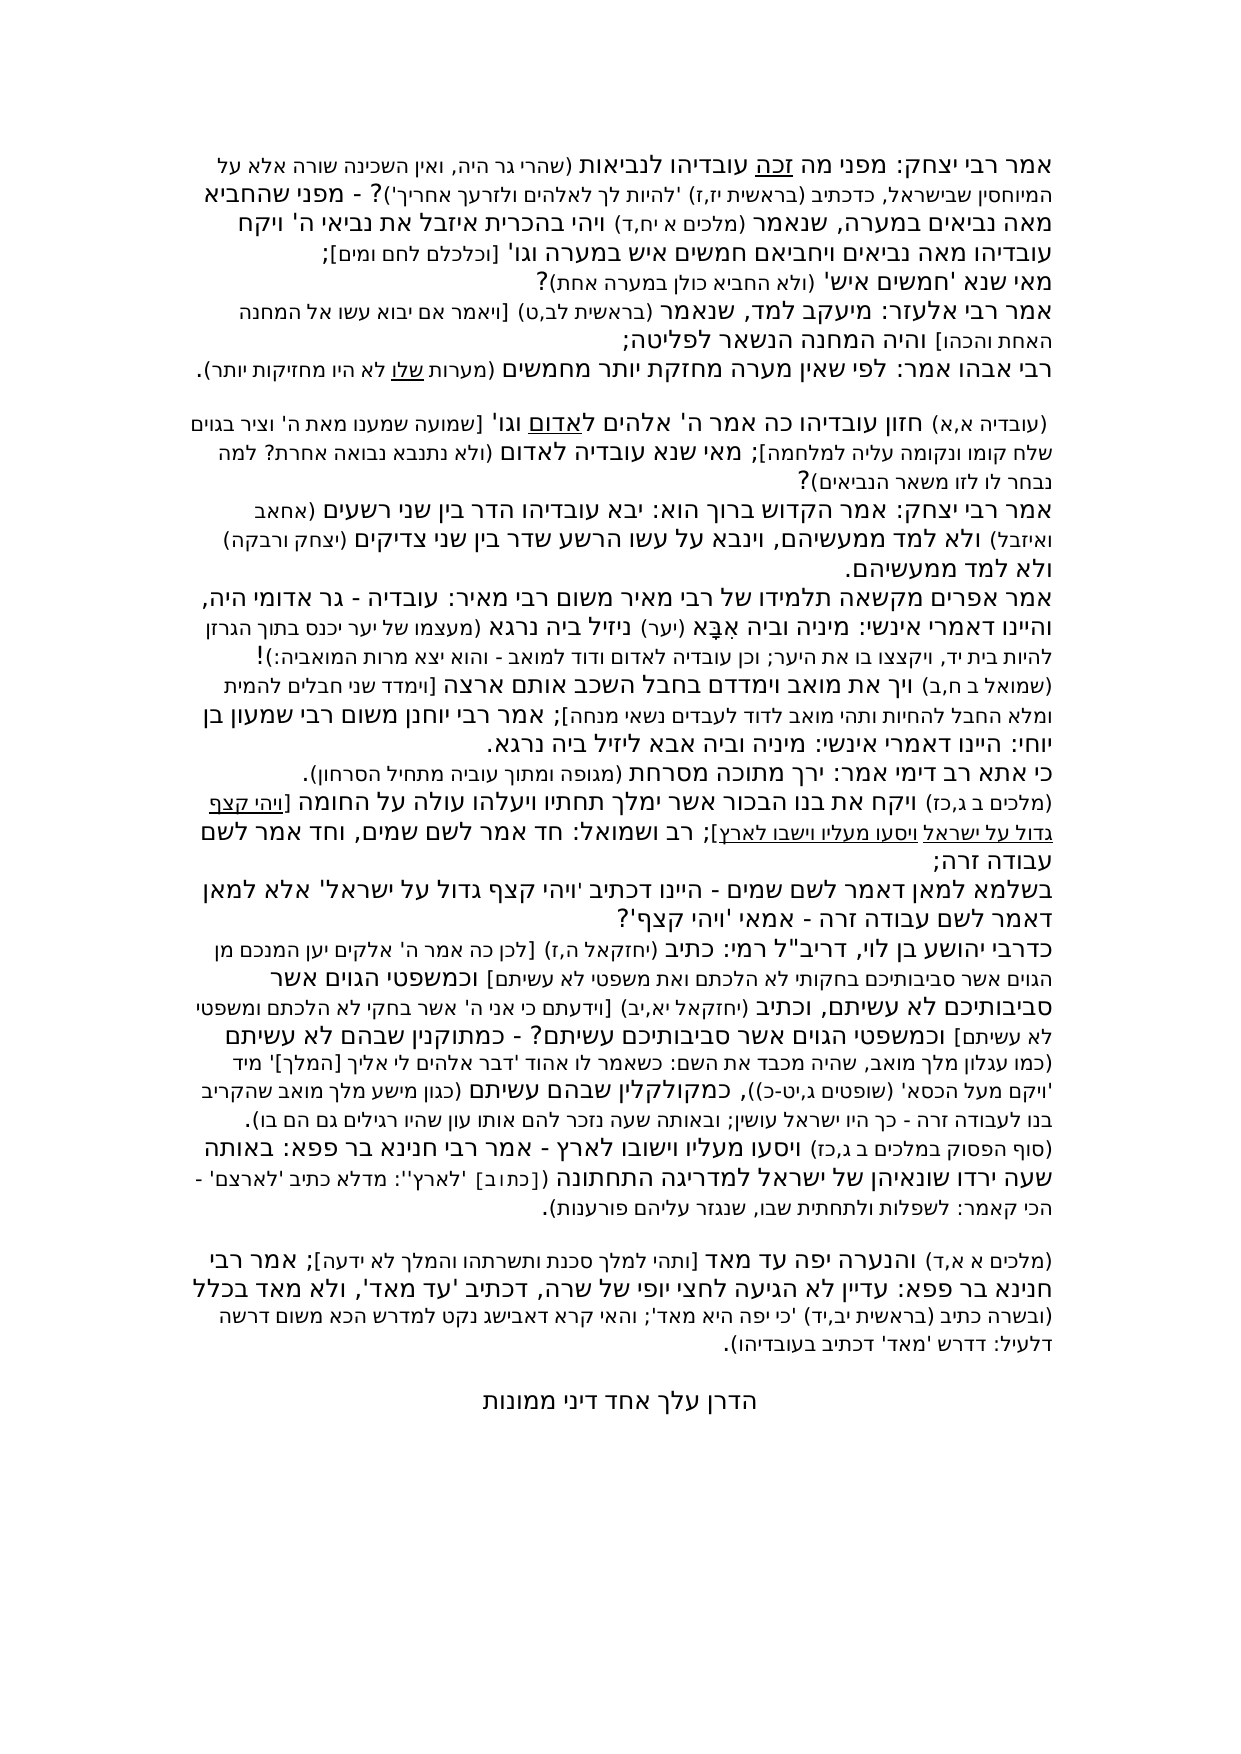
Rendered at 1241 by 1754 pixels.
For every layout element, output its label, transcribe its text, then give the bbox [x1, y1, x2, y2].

text כדרבי יהושע בן לוי, דריב"ל רמי: כתיב (יחזקאל ה,ז) [לכן כה אמר ה' אלקים יען המנכם מן הגוים אשר סביבותיכם בחקותי לא הלכתם ואת משפטי לא עשיתם] וכמשפטי הגוים אשר סביבותיכם לא עשיתם, וכתיב (יחזקאל יא,יב) [וידעתם כי אני ה' אשר בחקי לא הלכתם ומשפטי לא עשיתם] וכמשפטי הגוים אשר סביבותיכם עשיתם? - כמתוקנין שבהם לא עשיתם (כמו עגלון מלך מואב, שהיה מכבד את השם: כשאמר לו אהוד 'דבר אלהים לי אליך [המלך]' מיד 'ויקם מעל הכסא' (שופטים ג,יט-כ)), כמקולקלין שבהם עשיתם (כגון מישע מלך מואב שהקריב בנו לעבודה זרה - כך היו ישראל עושין; ובאותה שעה נזכר להם אותו עון שהיו רגילים גם הם בו). [187, 934, 1053, 1133]
text רבי אבהו אמר: לפי שאין מערה מחזקת יותר מחמשים (מערות שלו לא היו מחזיקות יותר). [187, 354, 1053, 384]
text (שמואל ב ח,ב) ויך את מואב וימדדם בחבל השכב אותם ארצה [וימדד שני חבלים להמית ומלא החבל להחיות ותהי מואב לדוד לעבדים נשאי מנחה]; אמר רבי יוחנן משום רבי שמעון בן יוחי: היינו דאמרי אינשי: מיניה וביה אבא ליזיל ביה נרגא. [187, 671, 1053, 758]
text כי אתא רב דימי אמר: ירך מתוכה מסרחת (מגופה ומתוך עוביה מתחיל הסרחון). [187, 758, 1053, 788]
text מאי שנא 'חמשים איש' (ולא החביא כולן במערה אחת)? [187, 267, 1053, 296]
text בשלמא למאן דאמר לשם שמים - היינו דכתיב 'ויהי קצף גדול על ישראל' אלא למאן דאמר לשם עבודה זרה - אמאי 'ויהי קצף'? [187, 875, 1053, 934]
text (עובדיה א,א) חזון עובדיהו כה אמר ה' אלהים לאדום וגו' [שמועה שמענו מאת ה' וציר בגוים שלח קומו ונקומה עליה למלחמה]; מאי שנא עובדיה לאדום (ולא נתנבא נבואה אחרת? למה נבחר לו לזו משאר הנביאים)? [187, 408, 1053, 495]
text אמר רבי אלעזר: מיעקב למד, שנאמר (בראשית לב,ט) [ויאמר אם יבוא עשו אל המחנה האחת והכהו] והיה המחנה הנשאר לפליטה; [187, 296, 1053, 354]
text אמר רבי יצחק: מפני מה זכה עובדיהו לנביאות (שהרי גר היה, ואין השכינה שורה אלא על המיוחסין שבישראל, כדכתיב (בראשית יז,ז) 'להיות לך לאלהים ולזרעך אחריך')? - מפני שהחביא מאה נביאים במערה, שנאמר (מלכים א יח,ד) ויהי בהכרית איזבל את נביאי ה' ויקח עובדיהו מאה נביאים ויחביאם חמשים איש במערה וגו' [וכלכלם לחם ומים]; [187, 150, 1053, 267]
text (מלכים א א,ד) והנערה יפה עד מאד [ותהי למלך סכנת ותשרתהו והמלך לא ידעה]; אמר רבי חנינא בר פפא: עדיין לא הגיעה לחצי יופי של שרה, דכתיב 'עד מאד', ולא מאד בכלל (ובשרה כתיב (בראשית יב,יד) 'כי יפה היא מאד'; והאי קרא דאבישג נקט למדרש הכא משום דרשה דלעיל: דדרש 'מאד' דכתיב בעובדיהו). [187, 1245, 1053, 1357]
text אמר אפרים מקשאה תלמידו של רבי מאיר משום רבי מאיר: עובדיה - גר אדומי היה, והיינו דאמרי אינשי: מיניה וביה אִבָּא (יער) ניזיל ביה נרגא (מעצמו של יער יכנס בתוך הגרזן להיות בית יד, ויקצצו בו את היער; וכן עובדיה לאדום ודוד למואב - והוא יצא מרות המואביה:)! [187, 583, 1053, 671]
text הדרן עלך אחד דיני ממונות [187, 1386, 1053, 1415]
text אמר רבי יצחק: אמר הקדוש ברוך הוא: יבא עובדיהו הדר בין שני רשעים (אחאב ואיזבל) ולא למד ממעשיהם, וינבא על עשו הרשע שדר בין שני צדיקים (יצחק ורבקה) ולא למד ממעשיהם. [187, 495, 1053, 583]
text (סוף הפסוק במלכים ב ג,כז) ויסעו מעליו וישובו לארץ - אמר רבי חנינא בר פפא: באותה שעה ירדו שונאיהן של ישראל למדריגה התחתונה ([כתוב] 'לארץ'': מדלא כתיב 'לארצם' - הכי קאמר: לשפלות ולתחתית שבו, שנגזר עליהם פורענות). [187, 1133, 1053, 1221]
text (מלכים ב ג,כז) ויקח את בנו הבכור אשר ימלך תחתיו ויעלהו עולה על החומה [ויהי קצף גדול על ישראל ויסעו מעליו וישבו לארץ]; רב ושמואל: חד אמר לשם שמים, וחד אמר לשם עבודה זרה; [187, 788, 1053, 875]
